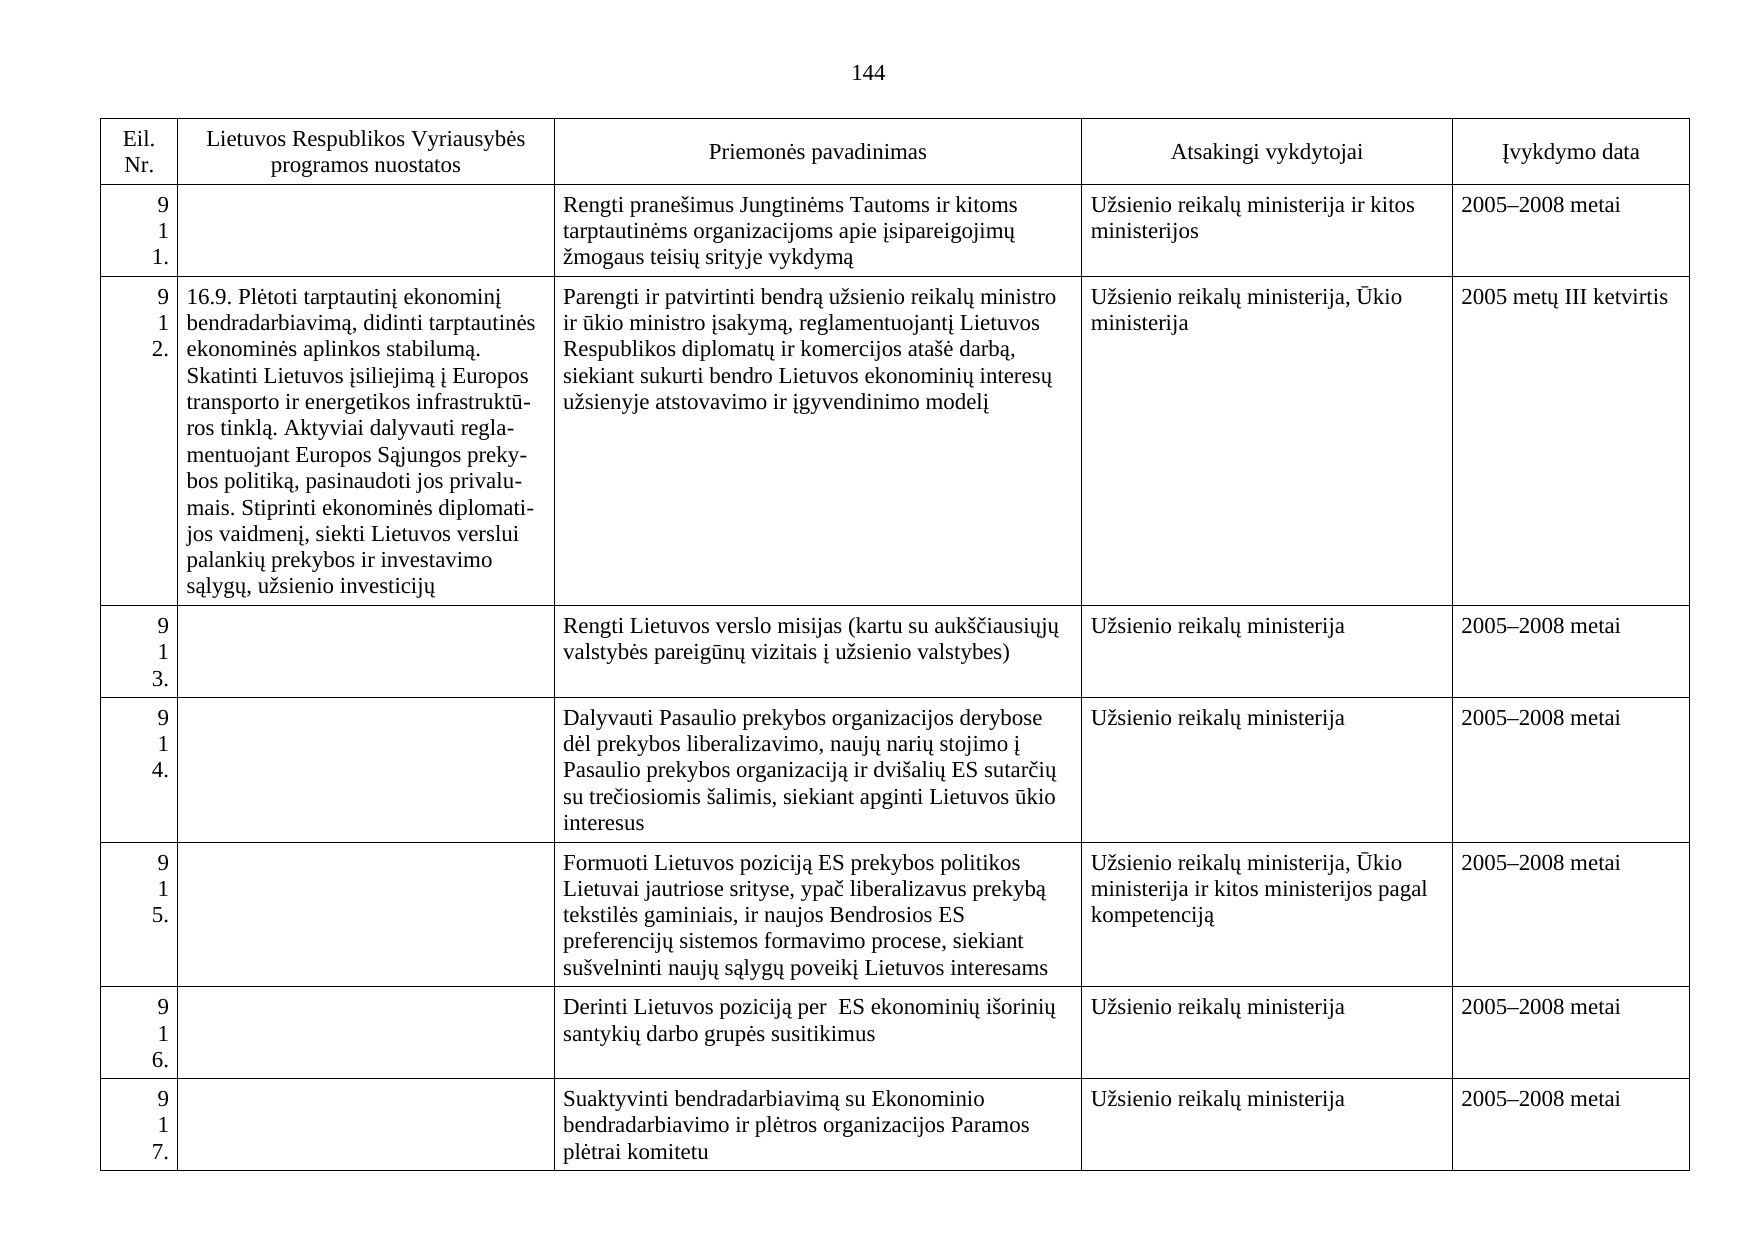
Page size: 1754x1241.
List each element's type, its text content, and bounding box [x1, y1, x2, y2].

table_header Lietuvos Respublikos Vyriausybės programos nuostatos [178, 119, 554, 184]
table_cell Užsienio reikalų ministerija [1082, 987, 1452, 1078]
table_cell [178, 185, 554, 276]
table_cell [178, 1079, 554, 1170]
table_cell [178, 698, 554, 842]
table_cell Užsienio reikalų ministerija [1082, 698, 1452, 842]
table_cell Užsienio reikalų ministerija ir kitos ministerijos [1082, 185, 1452, 276]
table_cell [101, 277, 177, 605]
table_cell [101, 987, 177, 1078]
table_cell [178, 843, 554, 986]
table_cell [101, 843, 177, 986]
table_cell 2005–2008 metai [1453, 606, 1689, 697]
table_cell 2005–2008 metai [1453, 987, 1689, 1078]
table_cell 2005–2008 metai [1453, 1079, 1689, 1170]
table_header Įvykdymo data [1453, 119, 1689, 184]
table_cell Užsienio reikalų ministerija, Ūkio ministerija ir kitos ministerijos pagal kompetenciją [1082, 843, 1452, 986]
table_header Atsakingi vykdytojai [1082, 119, 1452, 184]
table_cell 2005 metų III ketvirtis [1453, 277, 1689, 605]
table_cell Parengti ir patvirtinti bendrą užsienio reikalų ministro ir ūkio ministro įsakymą, reglamentuojantį Lietuvos Respublikos diplomatų ir komercijos atašė darbą, siekiant sukurti bendro Lietuvos ekonominių interesų užsienyje atstovavimo ir įgyvendinimo modelį [555, 277, 1081, 605]
table_cell Dalyvauti Pasaulio prekybos organizacijos derybose dėl prekybos liberalizavimo, naujų narių stojimo į Pasaulio prekybos organizaciją ir dvišalių ES sutarčių su trečiosiomis šalimis, siekiant apginti Lietuvos ūkio interesus [555, 698, 1081, 842]
table_cell Suaktyvinti bendradarbiavimą su Ekonominio bendradarbiavimo ir plėtros organizacijos Paramos plėtrai komitetu [555, 1079, 1081, 1170]
table_header Eil. Nr. [101, 119, 177, 184]
table_cell 2005–2008 metai [1453, 185, 1689, 276]
table_cell Užsienio reikalų ministerija, Ūkio ministerija [1082, 277, 1452, 605]
table_header Priemonės pavadinimas [555, 119, 1081, 184]
table_cell [101, 606, 177, 697]
table_cell Užsienio reikalų ministerija [1082, 606, 1452, 697]
table_cell Formuoti Lietuvos poziciją ES prekybos politikos Lietuvai jautriose srityse, ypač liberalizavus prekybą tekstilės gaminiais, ir naujos Bendrosios ES preferencijų sistemos formavimo procese, siekiant sušvelninti naujų sąlygų poveikį Lietuvos interesams [555, 843, 1081, 986]
table_cell [178, 987, 554, 1078]
table_cell [101, 1079, 177, 1170]
table_cell Rengti pranešimus Jungtinėms Tautoms ir kitoms tarptautinėms organizacijoms apie įsipareigojimų žmogaus teisių srityje vykdymą [555, 185, 1081, 276]
table_cell [101, 185, 177, 276]
table_cell [101, 698, 177, 842]
table_cell 2005–2008 metai [1453, 698, 1689, 842]
table_cell Užsienio reikalų ministerija [1082, 1079, 1452, 1170]
table_cell Derinti Lietuvos poziciją per ES ekonominių išorinių santykių darbo grupės susitikimus [555, 987, 1081, 1078]
table_cell 2005–2008 metai [1453, 843, 1689, 986]
table_cell Rengti Lietuvos verslo misijas (kartu su aukščiausiųjų valstybės pareigūnų vizitais į užsienio valstybes) [555, 606, 1081, 697]
table_cell [178, 606, 554, 697]
table_cell 16.9. Plėtoti tarptautinį ekonominį bendradarbiavimą, didinti tarptautinės ekonominės aplinkos stabilumą. Skatinti Lietuvos įsiliejimą į Europos transporto ir energetikos infrastruktū­ros tinklą. Aktyviai dalyvauti regla­mentuojant Europos Sąjungos preky­bos politiką, pasinaudoti jos privalu­mais. Stiprinti ekonominės diplomati­jos vaidmenį, siekti Lietuvos verslui palankių prekybos ir investavimo sąlygų, užsienio investicijų [178, 277, 554, 605]
